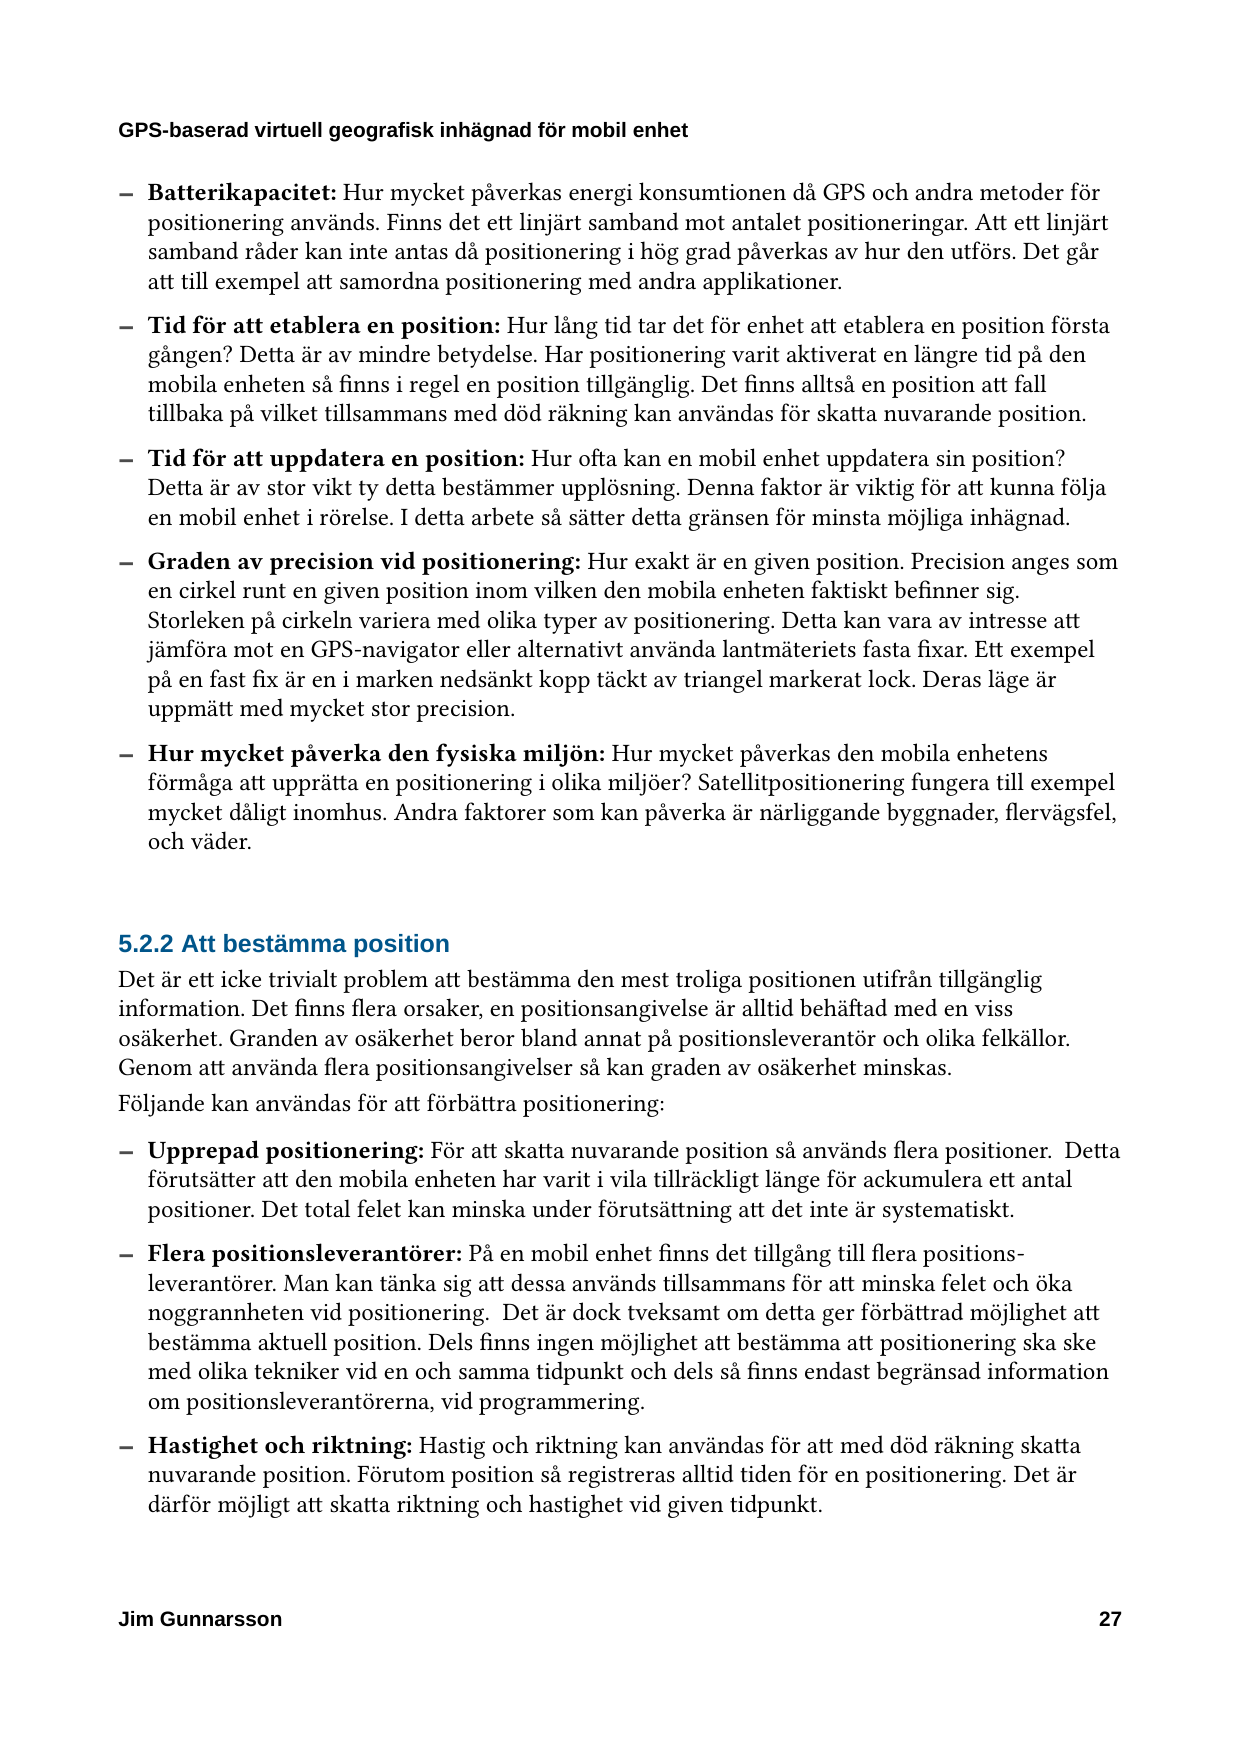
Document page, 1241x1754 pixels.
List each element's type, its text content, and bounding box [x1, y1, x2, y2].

list Hur mycket påverka den fysiska miljön: Hur mycket påverkas den mobila enhetens förmåga att upprätta en positionering i olika miljöer? Satellitpositionering fungera till exempel mycket dåligt inomhus. Andra faktorer som kan påverka är närliggande byggnader, flervägsfel, och väder. [118, 737, 1122, 855]
text Det är ett icke trivialt problem att bestämma den mest troliga positionen utifrån tillgänglig information. Det finns flera orsaker, en positionsangivelse är alltid behäftad med en viss osäkerhet. Granden av osäkerhet beror bland annat på positionsleverantör och olika felkällor. Genom att använda flera positionsangivelser så kan graden av osäkerhet minskas. [118, 964, 1122, 1082]
list Batterikapacitet: Hur mycket påverkas energi konsumtionen då GPS och andra metoder för positionering används. Finns det ett linjärt samband mot antalet positioneringar. Att ett linjärt samband råder kan inte antas då positionering i hög grad påverkas av hur den utförs. Det går att till exempel att samordna positionering med andra applikationer. [118, 177, 1122, 295]
list Tid för att etablera en position: Hur lång tid tar det för enhet att etablera en position första gången? Detta är av mindre betydelse. Har positionering varit aktiverat en längre tid på den mobila enheten så finns i regel en position tillgänglig. Det finns alltså en position att fall tillbaka på vilket tillsammans med död räkning kan användas för skatta nuvarande position. [118, 310, 1122, 428]
text Följande kan användas för att förbättra positionering: [118, 1088, 1122, 1117]
list Hastighet och riktning: Hastig och riktning kan användas för att med död räkning skatta nuvarande position. Förutom position så registreras alltid tiden för en positionering. Det är därför möjligt att skatta riktning och hastighet vid given tidpunkt. [118, 1430, 1122, 1518]
subtitle Att bestämma position [118, 929, 1122, 958]
list Graden av precision vid positionering: Hur exakt är en given position. Precision anges som en cirkel runt en given position inom vilken den mobila enheten faktiskt befinner sig. Storleken på cirkeln variera med olika typer av positionering. Detta kan vara av intresse att jämföra mot en GPS-navigator eller alternativt använda lantmäteriets fasta fixar. Ett exempel på en fast fix är en i marken nedsänkt kopp täckt av triangel markerat lock. Deras läge är uppmätt med mycket stor precision. [118, 546, 1122, 723]
list Upprepad positionering: För att skatta nuvarande position så används flera positioner. Detta förutsätter att den mobila enheten har varit i vila tillräckligt länge för ackumulera ett antal positioner. Det total felet kan minska under förutsättning att det inte är systematiskt. [118, 1135, 1122, 1223]
list Tid för att uppdatera en position: Hur ofta kan en mobil enhet uppdatera sin position? Detta är av stor vikt ty detta bestämmer upplösning. Denna faktor är viktig för att kunna följa en mobil enhet i rörelse. I detta arbete så sätter detta gränsen för minsta möjliga inhägnad. [118, 442, 1122, 531]
list Flera positionsleverantörer: På en mobil enhet finns det tillgång till flera positions­leverantörer. Man kan tänka sig att dessa används tillsammans för att minska felet och öka noggrannheten vid positionering. Det är dock tveksamt om detta ger förbättrad möjlighet att bestämma aktuell position. Dels finns ingen möjlighet att bestämma att positionering ska ske med olika tekniker vid en och samma tidpunkt och dels så finns endast begränsad information om positionsleverantörerna, vid programmering. [118, 1238, 1122, 1415]
